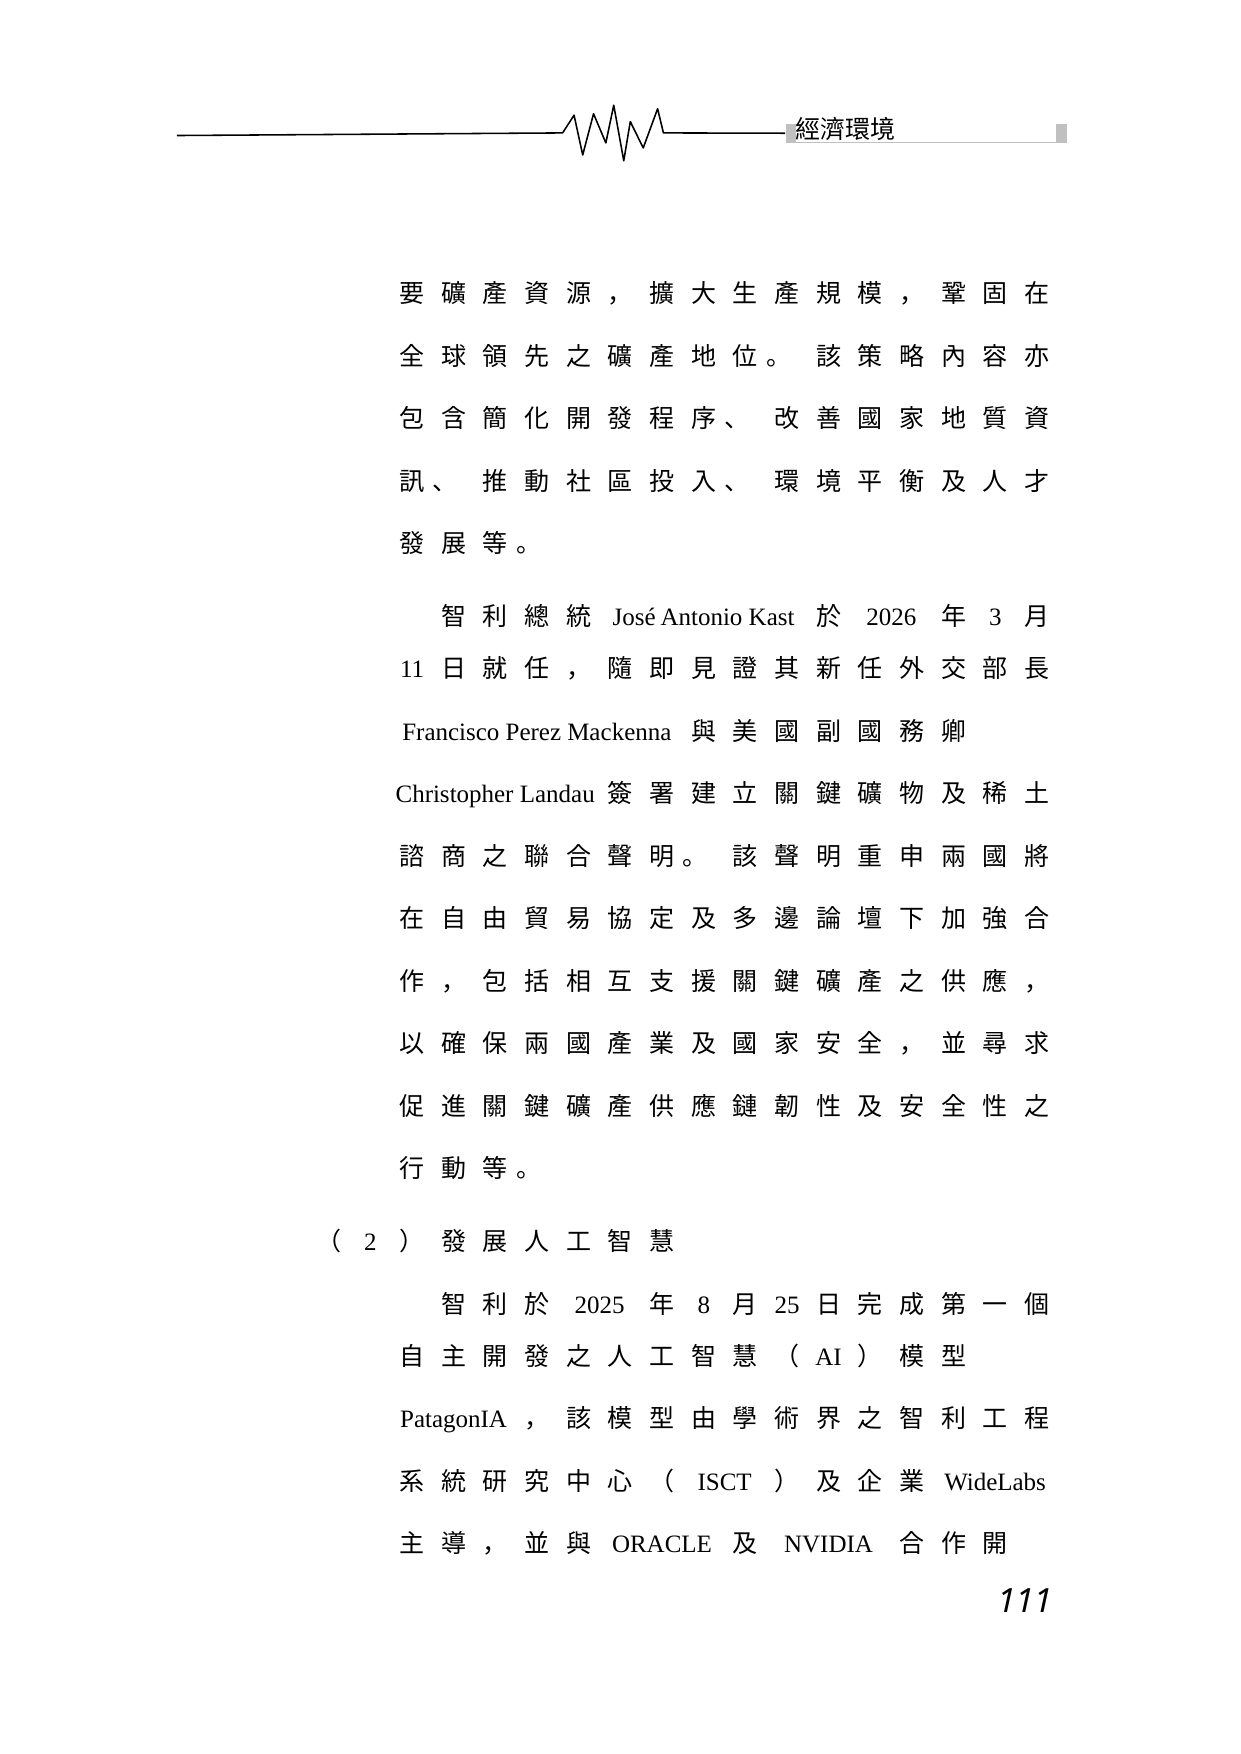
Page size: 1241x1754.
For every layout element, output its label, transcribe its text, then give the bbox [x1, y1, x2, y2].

subtitle 要礦產資源，擴大生產規模，鞏固在全球領先之礦產地位。該策略內容亦包含簡化開發程序、改善國家地質資訊、推動社區投入、環境平衡及人才發展等。 [367, 250, 1058, 563]
text （2）發展人工智慧 [306, 1188, 1058, 1250]
subtitle 智利總統José Antonio Kast於2026年3月11日就任，隨即見證其新任外交部長Francisco Perez Mackenna與美國副國務卿Christopher Landau簽署建立關鍵礦物及稀土諮商之聯合聲明。該聲明重申兩國將在自由貿易協定及多邊論壇下加強合作，包括相互支援關鍵礦產之供應，以確保兩國產業及國家安全，並尋求促進關鍵礦產供應鏈韌性及安全性之行動等。 [367, 563, 1058, 1188]
subtitle 智利於2025年8月25日完成第一個自主開發之人工智慧（AI）模型PatagonIA，該模型由學術界之智利工程系統研究中心（ISCT）及企業WideLabs主導，並與ORACLE及NVIDIA合作開 [367, 1250, 1058, 1563]
